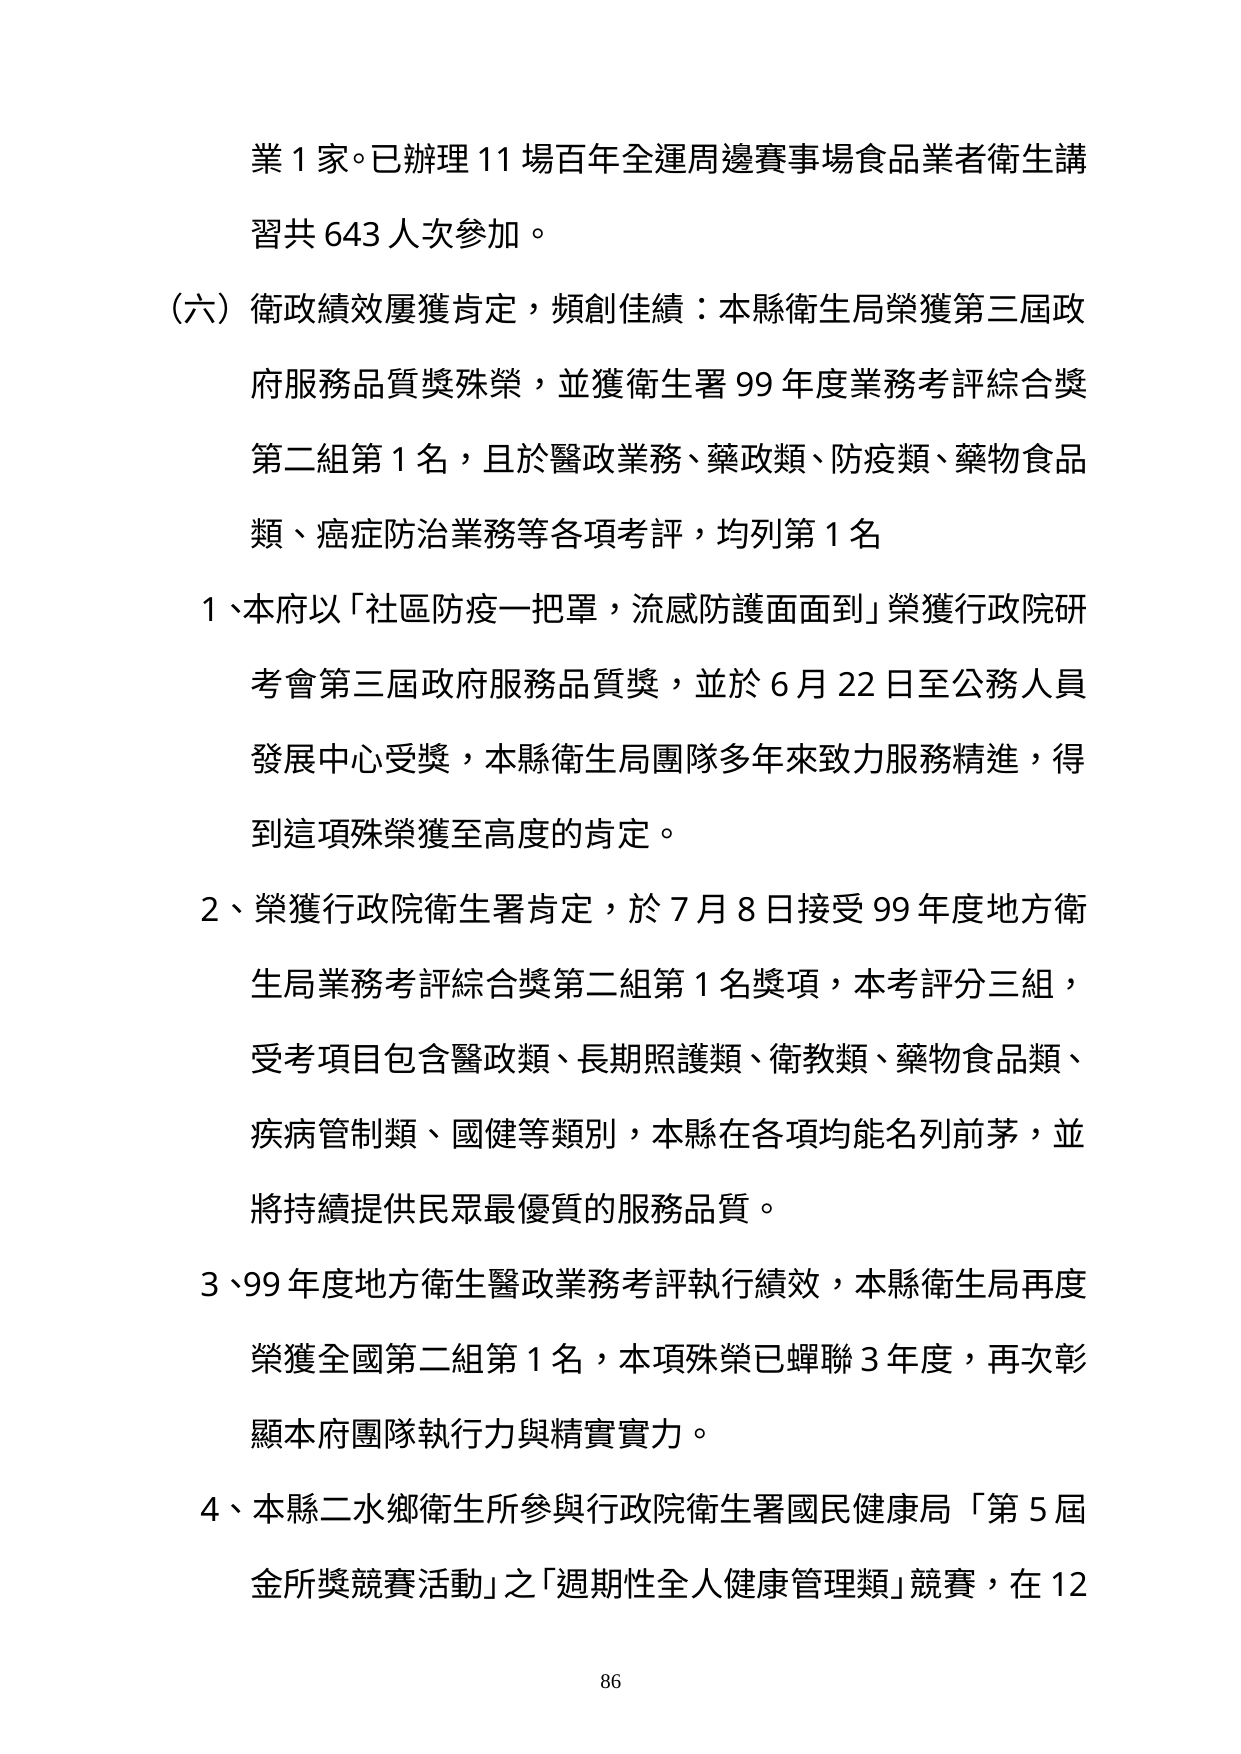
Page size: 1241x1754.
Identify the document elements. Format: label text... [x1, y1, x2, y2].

text 1、本府以「社區防疫一把罩，流感防護面面到」榮獲行政院研考會第三屆政府服務品質獎，並於6月22日至公務人員發展中心受獎，本縣衛生局團隊多年來致力服務精進，得到這項殊榮獲至高度的肯定。 [200, 570, 1087, 870]
text 3、99年度地方衛生醫政業務考評執行績效，本縣衛生局再度榮獲全國第二組第1名，本項殊榮已蟬聯3年度，再次彰顯本府團隊執行力與精實實力。 [200, 1245, 1087, 1470]
text 2、榮獲行政院衛生署肯定，於7月8日接受99年度地方衛生局業務考評綜合獎第二組第1名獎項，本考評分三組，受考項目包含醫政類、長期照護類、衛教類、藥物食品類、疾病管制類、國健等類別，本縣在各項均能名列前茅，並將持續提供民眾最優質的服務品質。 [200, 870, 1087, 1245]
text 業1家。已辦理11場百年全運周邊賽事場食品業者衛生講習共643人次參加。 [250, 120, 1087, 270]
text 4、本縣二水鄉衛生所參與行政院衛生署國民健康局「第5屆金所獎競賽活動」之「週期性全人健康管理類」競賽，在12 [200, 1470, 1087, 1620]
text （六）衛政績效屢獲肯定，頻創佳績：本縣衛生局榮獲第三屆政府服務品質獎殊榮，並獲衛生署99年度業務考評綜合獎第二組第1名，且於醫政業務、藥政類、防疫類、藥物食品類、癌症防治業務等各項考評，均列第1名 [150, 270, 1087, 570]
